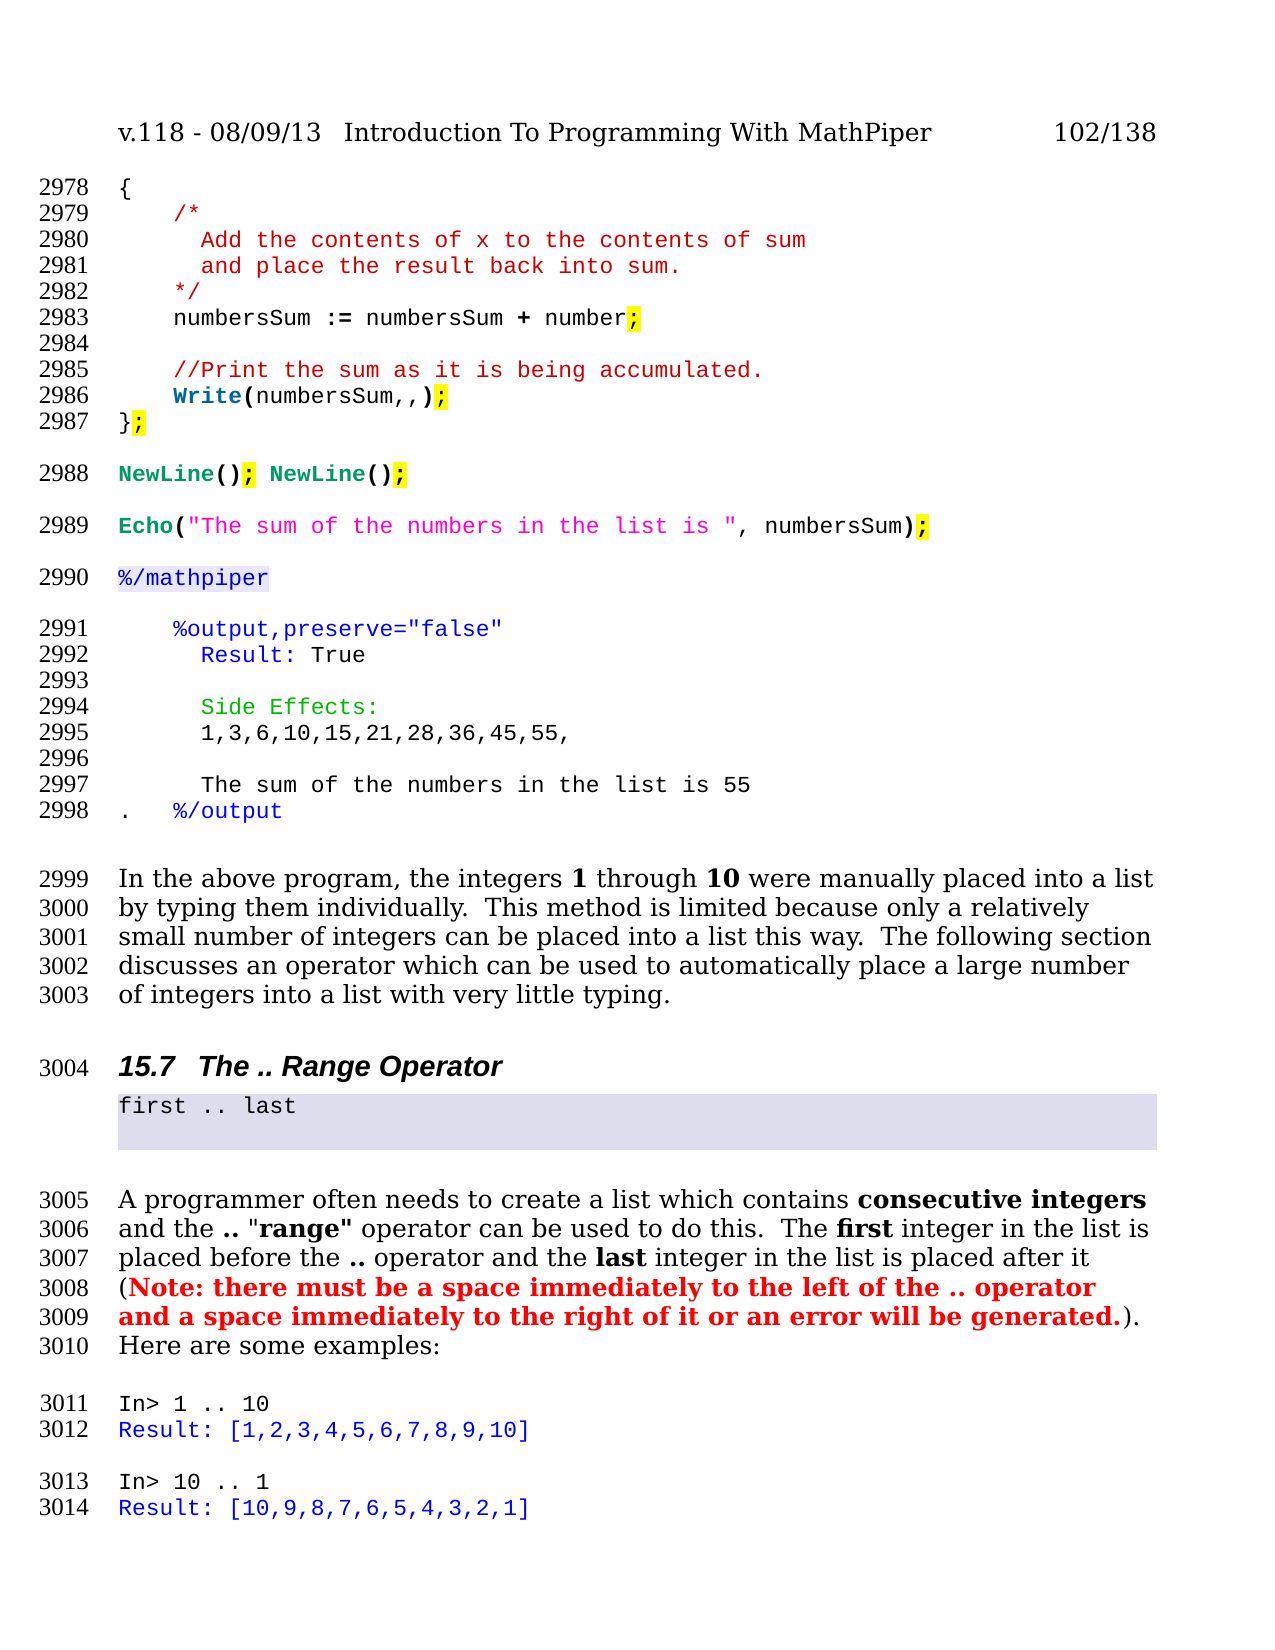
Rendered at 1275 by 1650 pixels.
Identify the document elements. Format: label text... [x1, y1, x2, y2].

text Echo("The sum of the numbers in the list is ", numbersSum); [118, 514, 1157, 540]
text In> 10 .. 1 [118, 1470, 1157, 1496]
text Result: [1,2,3,4,5,6,7,8,9,10] [118, 1418, 1157, 1444]
text { [118, 177, 1157, 203]
text . %/output [118, 799, 1157, 825]
text and place the result back into sum. [118, 254, 1157, 281]
text %output,preserve="false" [118, 618, 1157, 644]
text Result: True [118, 644, 1157, 669]
text The sum of the numbers in the list is 55 [118, 773, 1157, 799]
text In the above program, the integers 1 through 10 were manually placed into a list by typing them individually. This method is limited because only a relatively small number of integers can be placed into a list this way. The following section discusses an operator which can be used to automatically place a large number of integers into a list with very little typing. [118, 864, 1157, 1010]
subtitle The .. Range Operator [118, 1049, 1157, 1082]
text /* [118, 203, 1157, 229]
text */ [118, 281, 1157, 306]
text //Print the sum as it is being accumulated. [118, 358, 1157, 384]
text }; [118, 410, 1157, 436]
text NewLine(); NewLine(); [118, 462, 1157, 488]
text A programmer often needs to create a list which contains consecutive integers and the .. "range" operator can be used to do this. The first integer in the list is placed before the .. operator and the last integer in the list is placed after it (Note: there must be a space immediately to the left of the .. operator and a space immediately to the right of it or an error will be generated.). Here are some examples: [118, 1184, 1157, 1361]
text Write(numbersSum,,); [118, 384, 1157, 410]
text 1,3,6,10,15,21,28,36,45,55, [118, 721, 1157, 747]
text Add the contents of x to the contents of sum [118, 229, 1157, 254]
text Result: [10,9,8,7,6,5,4,3,2,1] [118, 1496, 1157, 1522]
text %/mathpiper [118, 566, 1157, 592]
table_header first .. last [118, 1094, 1157, 1150]
text Side Effects: [118, 696, 1157, 721]
text numbersSum := numbersSum + number; [118, 306, 1157, 332]
text In> 1 .. 10 [118, 1393, 1157, 1418]
